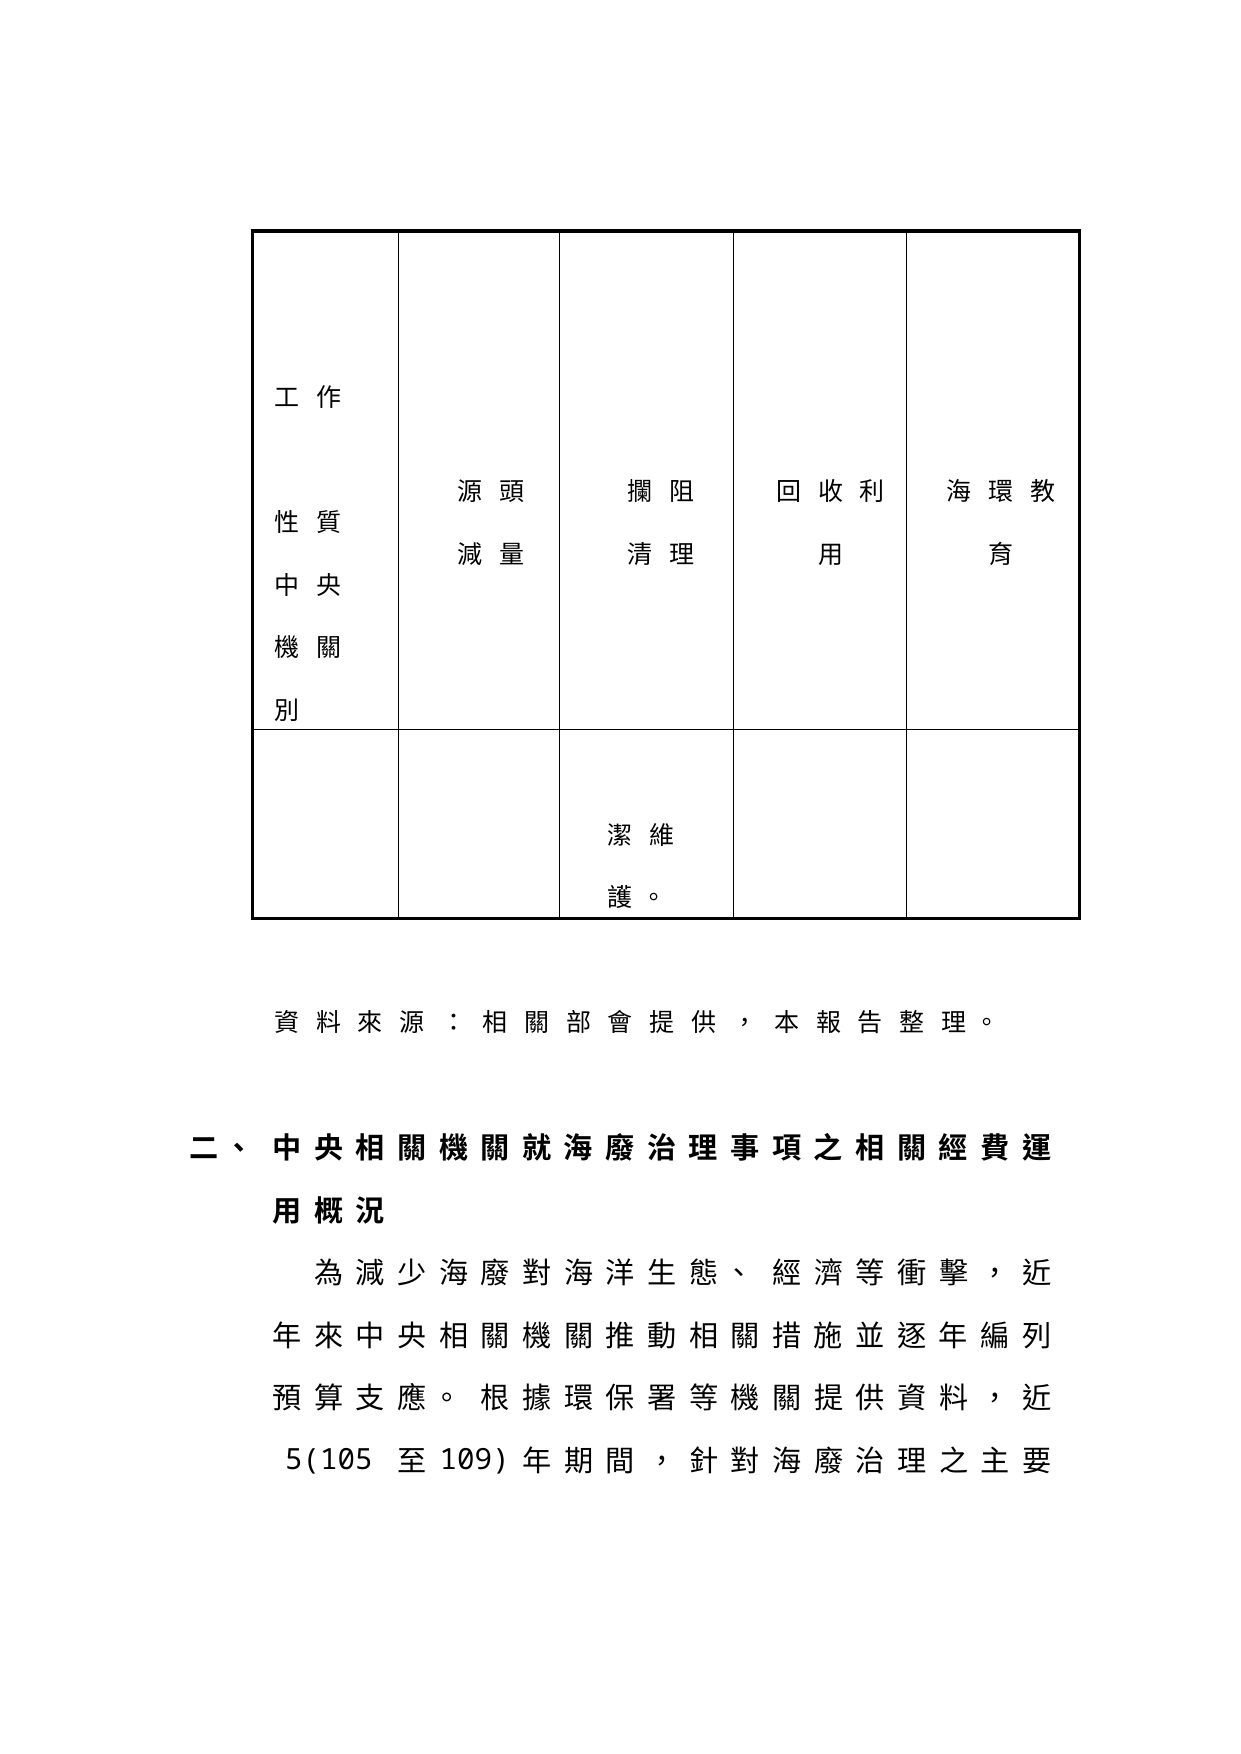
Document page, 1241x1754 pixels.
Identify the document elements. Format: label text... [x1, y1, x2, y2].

table_cell 潔維護。 [560, 730, 733, 917]
table_header 源頭減量 [399, 233, 559, 729]
table_cell [734, 730, 906, 917]
table_cell [907, 730, 1078, 917]
text 二、中央相關機關就海廢治理事項之相關經費運用概況 [183, 1104, 1058, 1229]
table_header 攔阻清理 [560, 233, 733, 729]
table_cell [399, 730, 559, 917]
table_header 海環教育 [907, 233, 1078, 729]
table_header 工作 性質 中央 機關別 [254, 233, 398, 729]
table_header 回收利用 [734, 233, 906, 729]
text 為減少海廢對海洋生態、經濟等衝擊，近年來中央相關機關推動相關措施並逐年編列預算支應。根據環保署等機關提供資料，近5(105至109)年期間，針對海廢治理之主要 [242, 1229, 1058, 1479]
table_cell [254, 730, 398, 917]
text 資料來源：相關部會提供，本報告整理。 [183, 979, 1058, 1042]
